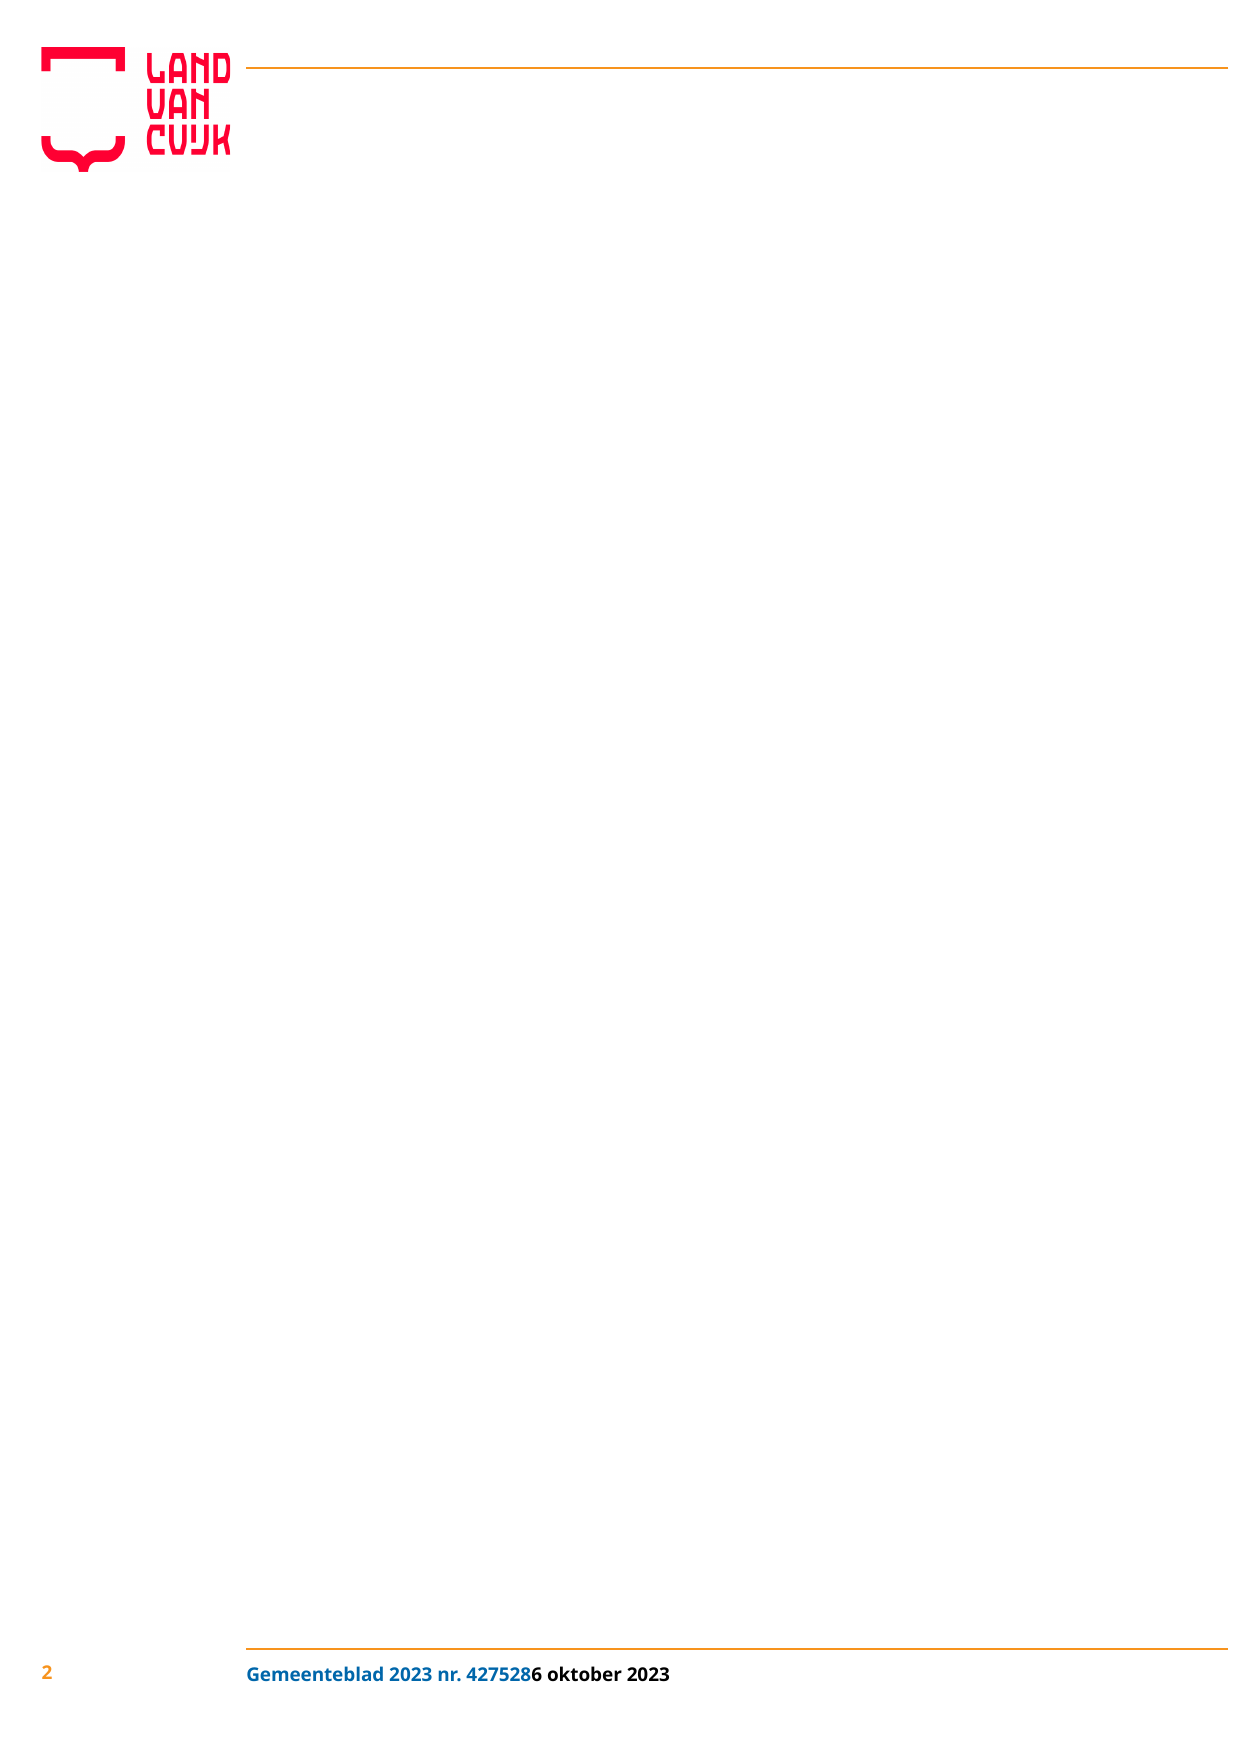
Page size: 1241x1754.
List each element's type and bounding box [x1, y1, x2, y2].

picture [41, 47, 231, 172]
